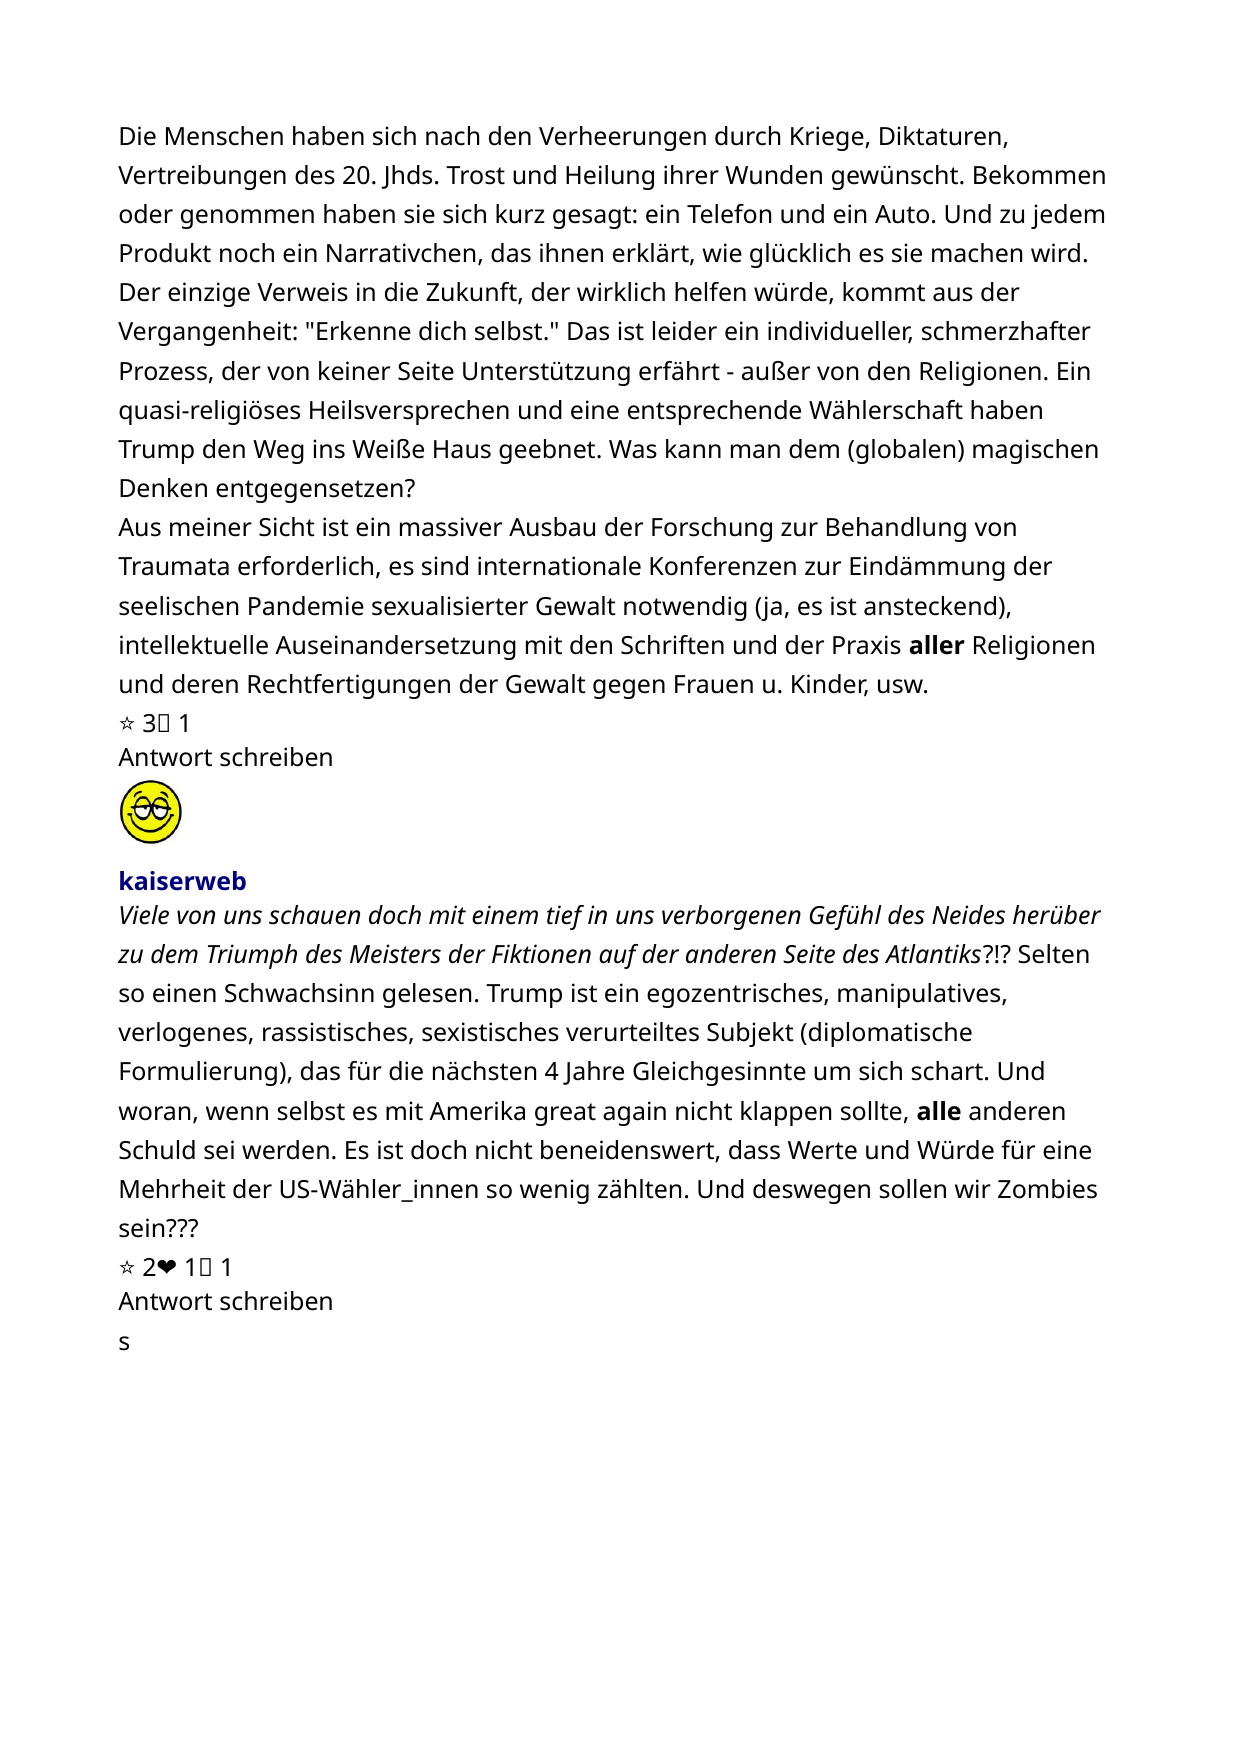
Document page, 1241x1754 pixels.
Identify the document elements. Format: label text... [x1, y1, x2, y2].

text Viele von uns schauen doch mit einem tief in uns verborgenen Gefühl des Neides herüber zu dem Triumph des Meisters der Fiktionen auf der anderen Seite des Atlantiks?!? Selten so einen Schwachsinn gelesen. Trump ist ein egozentrisches, manipulatives, verlogenes, rassistisches, sexistisches verurteiltes Subjekt (diplomatische Formulierung), das für die nächsten 4 Jahre Gleichgesinnte um sich schart. Und woran, wenn selbst es mit Amerika great again nicht klappen sollte, alle anderen Schuld sei werden. Es ist doch nicht beneidenswert, dass Werte und Würde für eine Mehrheit der US-Wähler_innen so wenig zählten. Und deswegen sollen wir Zombies sein??? [118, 897, 1122, 1245]
text Der einzige Verweis in die Zukunft, der wirklich helfen würde, kommt aus der Vergangenheit: "Erkenne dich selbst." Das ist leider ein individueller, schmerzhafter Prozess, der von keiner Seite Unterstützung erfährt - außer von den Religionen. Ein quasi-religiöses Heilsversprechen und eine entsprechende Wählerschaft haben Trump den Weg ins Weiße Haus geebnet. Was kann man dem (globalen) magischen Denken entgegensetzen? [118, 275, 1122, 505]
text Aus meiner Sicht ist ein massiver Ausbau der Forschung zur Behandlung von Traumata erforderlich, es sind internationale Konferenzen zur Eindämmung der seelischen Pandemie sexualisierter Gewalt notwendig (ja, es ist ansteckend), intellektuelle Auseinandersetzung mit den Schriften und der Praxis aller Religionen und deren Rechtfertigungen der Gewalt gegen Frauen u. Kinder, usw. [118, 510, 1122, 701]
text ⭐️ 3🤨 1 [118, 706, 1122, 740]
picture [118, 778, 184, 845]
subtitle kaiserweb [118, 863, 1122, 897]
text ⭐️ 2❤️ 1🤨 1 [118, 1250, 1122, 1284]
text s [118, 1323, 1122, 1357]
text Antwort schreiben [118, 740, 1122, 774]
text Die Menschen haben sich nach den Verheerungen durch Kriege, Diktaturen, Vertreibungen des 20. Jhds. Trost und Heilung ihrer Wunden gewünscht. Bekommen oder genommen haben sie sich kurz gesagt: ein Telefon und ein Auto. Und zu jedem Produkt noch ein Narrativchen, das ihnen erklärt, wie glücklich es sie machen wird. [118, 118, 1122, 270]
text Antwort schreiben [118, 1284, 1122, 1318]
